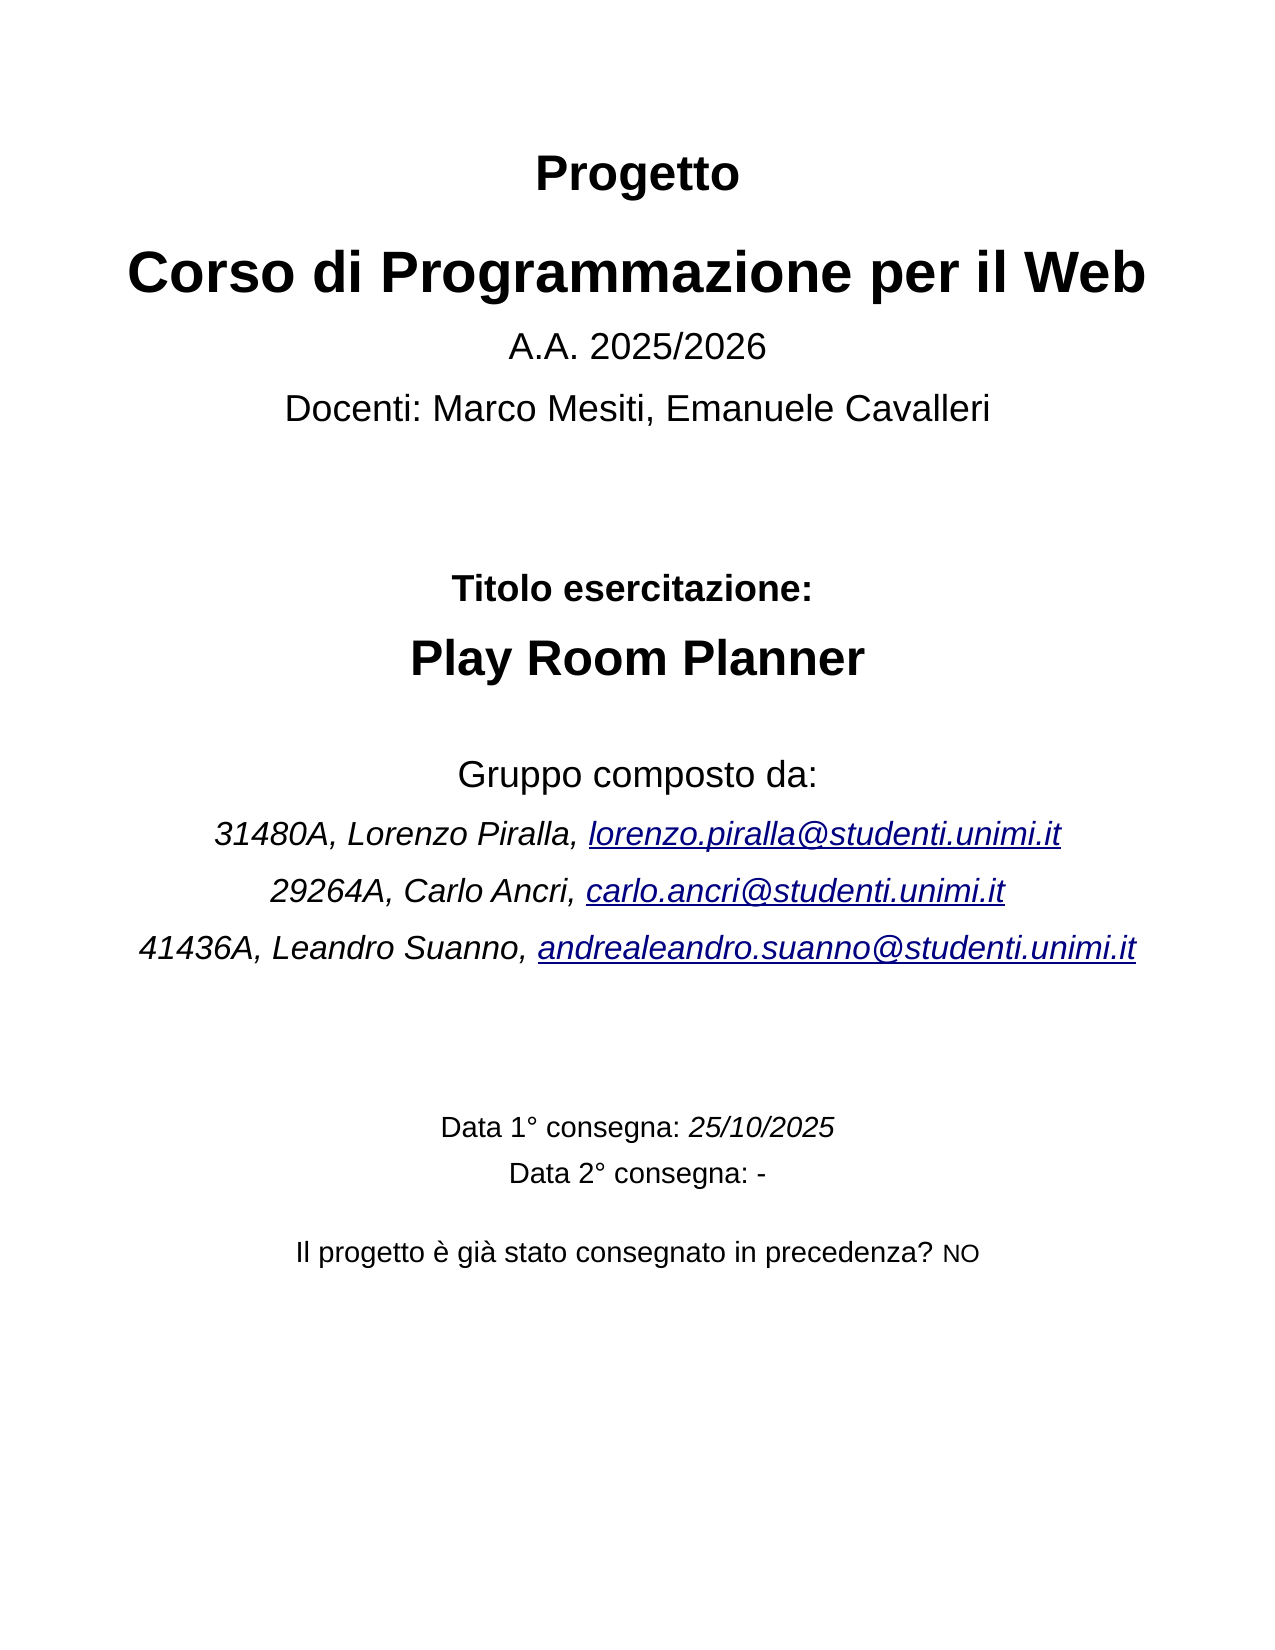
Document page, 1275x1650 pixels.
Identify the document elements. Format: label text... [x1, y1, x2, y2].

subtitle Data 1° consegna: 25/10/2025 [118, 1111, 1157, 1144]
subtitle 41436A, Leandro Suanno, andrealeandro.suanno@studenti.unimi.it [118, 928, 1157, 967]
subtitle Play Room Planner [118, 628, 1157, 686]
subtitle Gruppo composto da: [118, 752, 1157, 795]
title Corso di Programmazione per il Web [118, 238, 1157, 305]
subtitle A.A. 2025/2026 [118, 324, 1157, 367]
title Progetto [118, 143, 1157, 201]
subtitle Titolo esercitazione: [118, 566, 1157, 609]
subtitle Docenti: Marco Mesiti, Emanuele Cavalleri [118, 386, 1157, 429]
subtitle 29264A, Carlo Ancri, carlo.ancri@studenti.unimi.it [118, 871, 1157, 909]
subtitle Il progetto è già stato consegnato in precedenza? NO [118, 1235, 1157, 1268]
text Data 2° consegna: - [118, 1157, 1157, 1190]
subtitle 31480A, Lorenzo Piralla, lorenzo.piralla@studenti.unimi.it [118, 814, 1157, 852]
